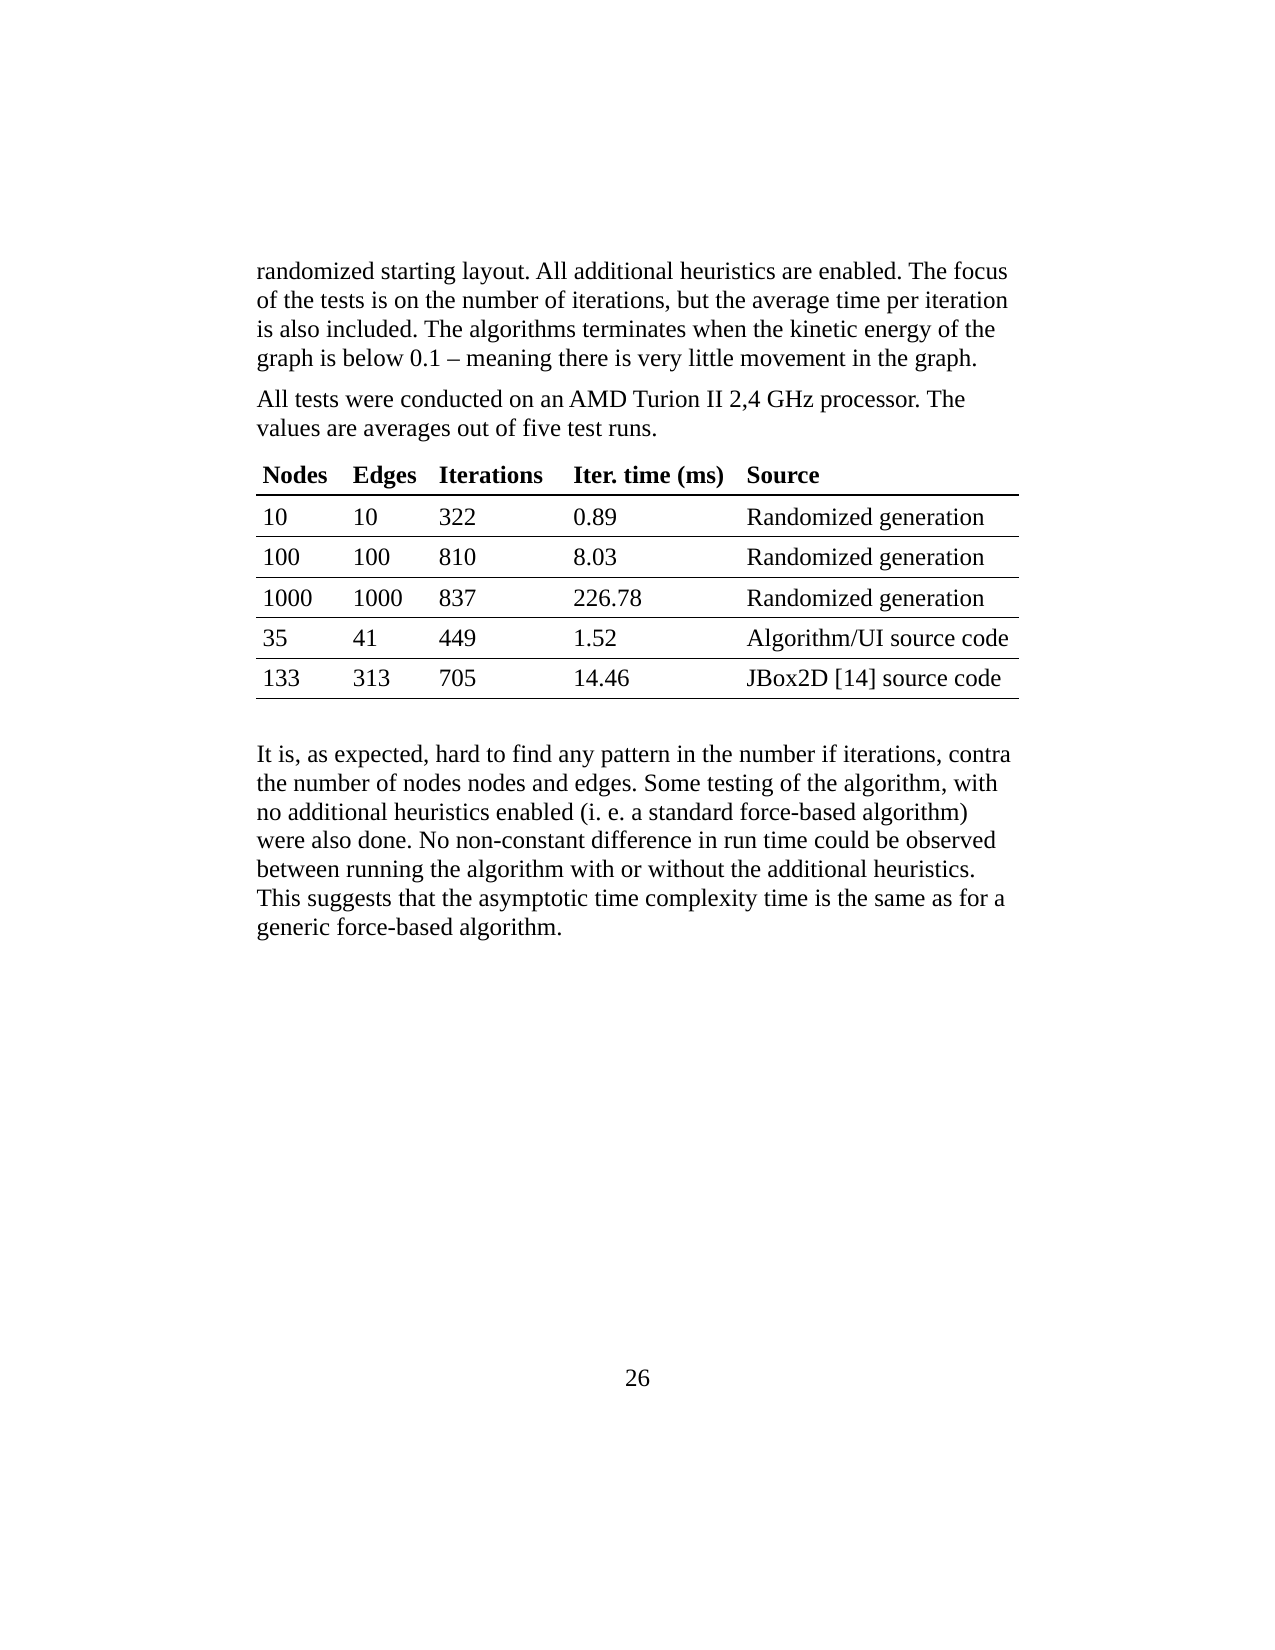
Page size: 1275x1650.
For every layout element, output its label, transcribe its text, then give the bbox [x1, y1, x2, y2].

table_cell Randomized generation [741, 578, 1019, 617]
text It is, as expected, hard to find any pattern in the number if iterations, contra the number of nodes nodes and edges. Some testing of the algorithm, with no additional heuristics enabled (i. e. a standard force-based algorithm) were also done. No non-constant difference in run time could be observed between running the algorithm with or without the additional heuristics. This suggests that the asymptotic time complexity time is the same as for a generic force-based algorithm. [256, 739, 1018, 940]
table_cell 837 [433, 578, 567, 617]
table_cell 226.78 [567, 578, 741, 617]
table_header Iter. time (ms) [567, 454, 741, 494]
table_cell Randomized generation [741, 496, 1019, 536]
table_cell 100 [256, 537, 347, 577]
table_cell 100 [347, 537, 433, 577]
table_cell 35 [256, 618, 347, 657]
table_cell 0.89 [567, 496, 741, 536]
table_cell 1.52 [567, 618, 741, 657]
table_cell JBox2D [14] source code [741, 659, 1019, 698]
table_cell 449 [433, 618, 567, 657]
table_cell 313 [347, 659, 433, 698]
table_header Source [741, 454, 1019, 494]
table_cell 133 [256, 659, 347, 698]
text All tests were conducted on an AMD Turion II 2,4 GHz processor. The values are averages out of five test runs. [256, 384, 1018, 441]
table_header Edges [347, 454, 433, 494]
table_cell 8.03 [567, 537, 741, 577]
table_cell 14.46 [567, 659, 741, 698]
table_cell Randomized generation [741, 537, 1019, 577]
table_header Nodes [256, 454, 347, 494]
table_cell Algorithm/UI source code [741, 618, 1019, 657]
table_header Iterations [433, 454, 567, 494]
table_cell 1000 [347, 578, 433, 617]
text randomized starting layout. All additional heuristics are enabled. The focus of the tests is on the number of iterations, but the average time per iteration is also included. The algorithms terminates when the kinetic energy of the graph is below 0.1 – meaning there is very little movement in the graph. [256, 256, 1018, 371]
table_cell 41 [347, 618, 433, 657]
table_cell 1000 [256, 578, 347, 617]
table_cell 810 [433, 537, 567, 577]
table_cell 10 [256, 496, 347, 536]
table_cell 705 [433, 659, 567, 698]
table_cell 322 [433, 496, 567, 536]
table_cell 10 [347, 496, 433, 536]
